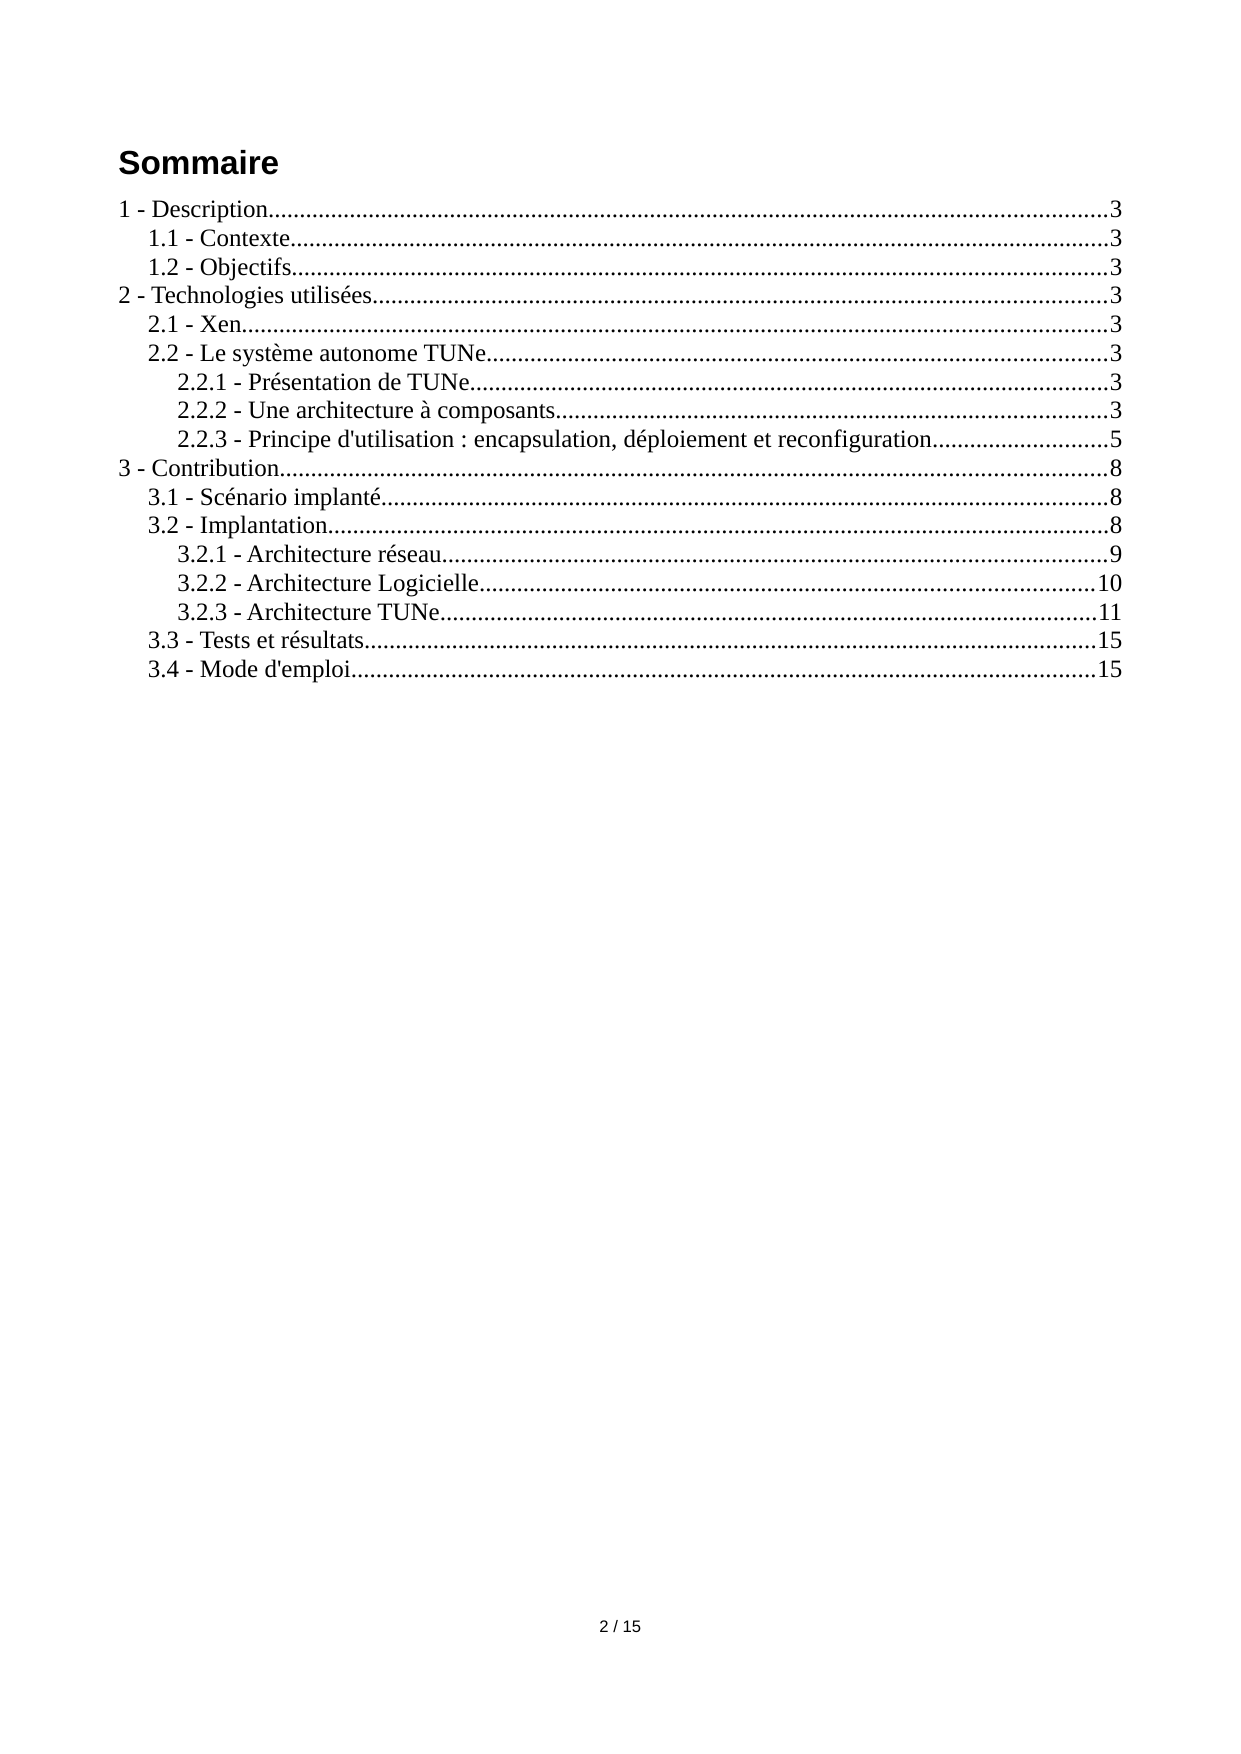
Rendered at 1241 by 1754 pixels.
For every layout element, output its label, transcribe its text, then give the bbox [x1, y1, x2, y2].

text 2 - Technologies utilisées 3 [118, 280, 1122, 309]
text 3.2 - Implantation 8 [148, 510, 1122, 539]
text 1 - Description 3 [118, 194, 1122, 223]
text 3.2.3 - Architecture TUNe 11 [177, 597, 1122, 625]
text 2.2.3 - Principe d'utilisation : encapsulation, déploiement et reconfiguration 5 [177, 424, 1122, 453]
text 2.1 - Xen 3 [148, 309, 1122, 338]
text 2.2.1 - Présentation de TUNe 3 [177, 367, 1122, 395]
text 1.2 - Objectifs 3 [148, 252, 1122, 280]
subtitle Sommaire [118, 143, 1122, 182]
text 2.2 - Le système autonome TUNe 3 [148, 338, 1122, 367]
text 3.2.2 - Architecture Logicielle 10 [177, 568, 1122, 597]
text 2.2.2 - Une architecture à composants 3 [177, 395, 1122, 424]
text 3.3 - Tests et résultats 15 [148, 625, 1122, 654]
text 1.1 - Contexte 3 [148, 223, 1122, 252]
text 3.1 - Scénario implanté 8 [148, 482, 1122, 510]
text 3.2.1 - Architecture réseau 9 [177, 539, 1122, 568]
text 3.4 - Mode d'emploi 15 [148, 654, 1122, 683]
text 3 - Contribution 8 [118, 453, 1122, 482]
